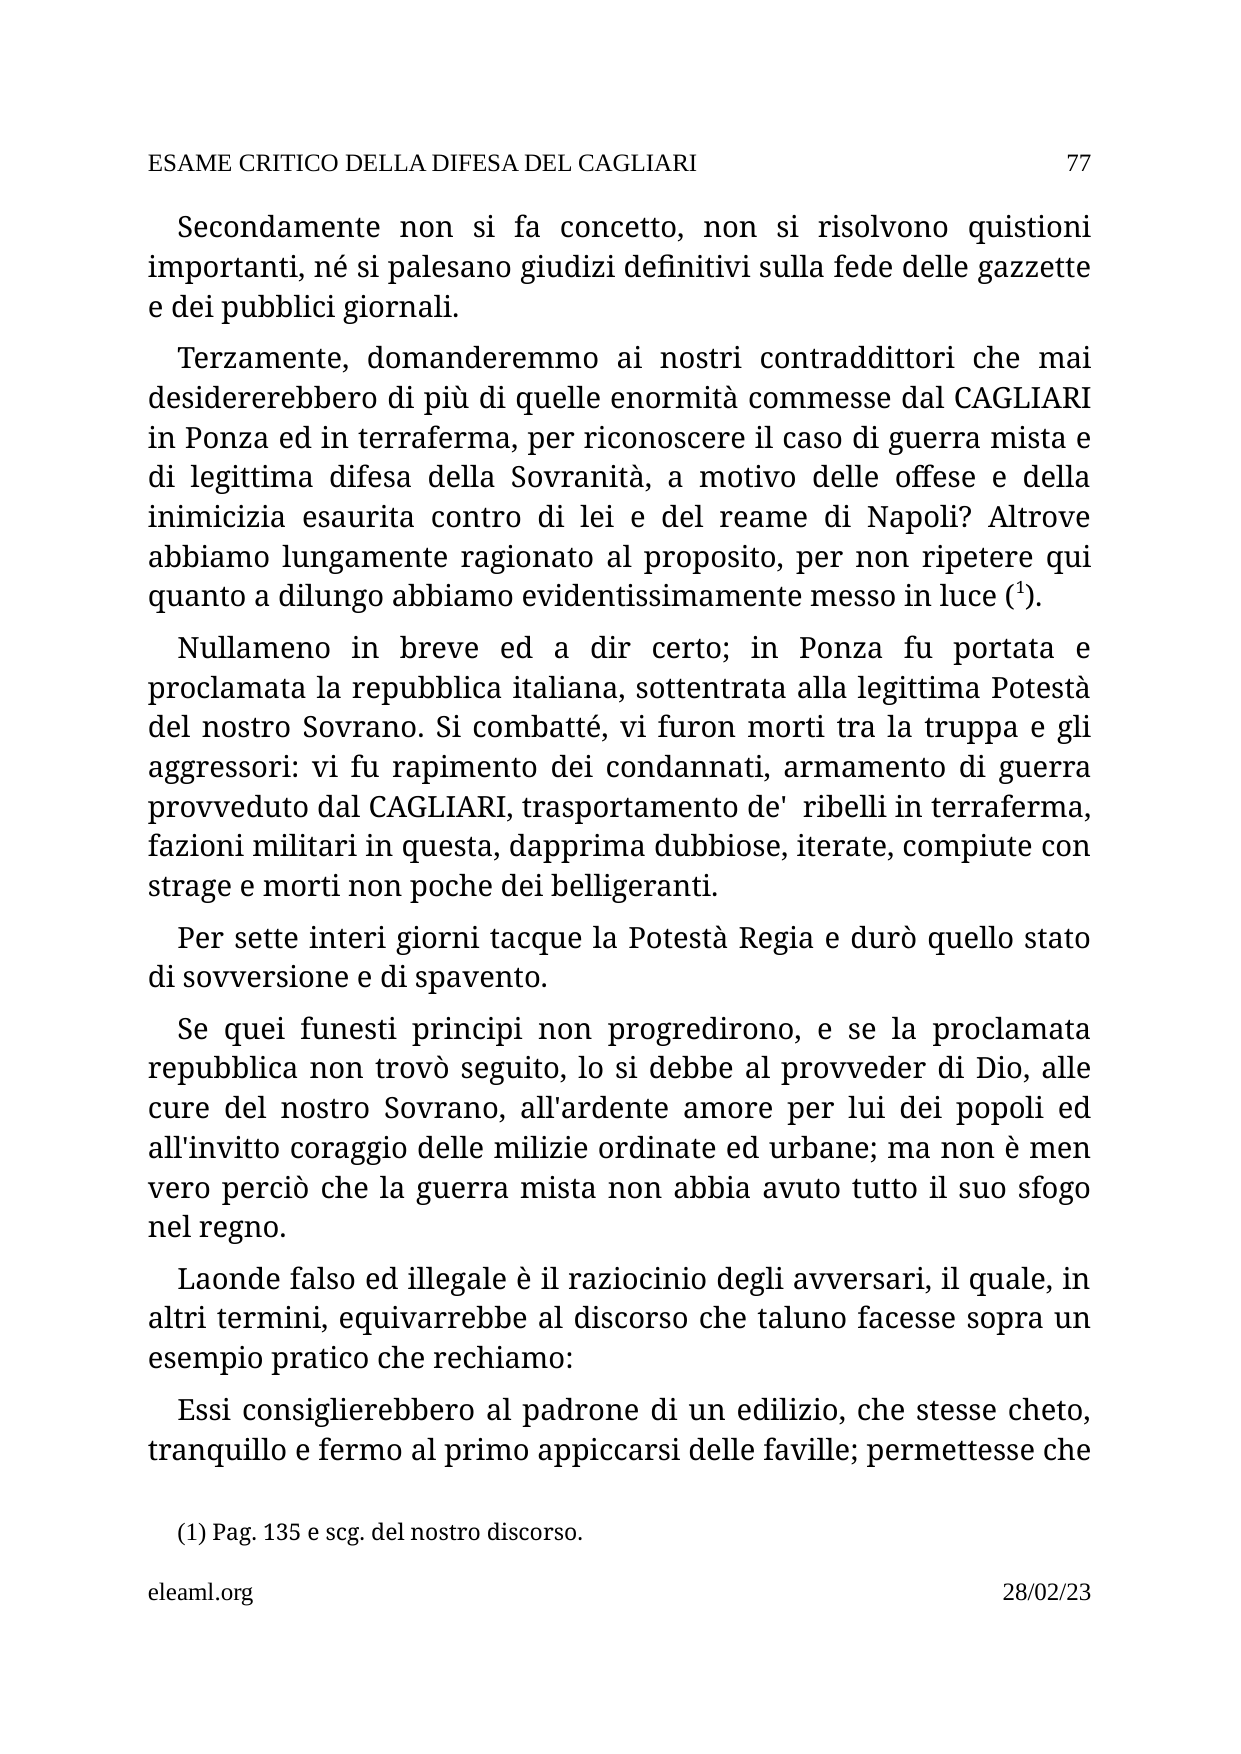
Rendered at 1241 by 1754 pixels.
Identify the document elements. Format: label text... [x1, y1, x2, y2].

text Terzamente, domanderemmo ai nostri contraddittori che mai desidererebbero di più di quelle enormità commesse dal CAGLIARI in Ponza ed in terraferma, per riconoscere il caso di guerra mista e di legittima difesa della Sovranità, a motivo delle offese e della inimicizia esaurita contro di lei e del reame di Napoli? Altrove abbiamo lungamente ragionato al proposito, per non ripetere qui quanto a dilungo abbiamo evidentissimamente messo in luce (). [148, 337, 1093, 615]
text Se quei funesti principi non progredirono, e se la proclamata repubblica non trovò seguito, lo si debbe al provveder di Dio, alle cure del nostro Sovrano, all'ardente amore per lui dei popoli ed all'invitto coraggio delle milizie ordinate ed urbane; ma non è men vero perciò che la guerra mista non abbia avuto tutto il suo sfogo nel regno. [148, 1008, 1093, 1246]
text Nullameno in breve ed a dir certo; in Ponza fu portata e proclamata la repubblica italiana, sottentrata alla legittima Potestà del nostro Sovrano. Si combatté, vi furon morti tra la truppa e gli aggressori: vi fu rapimento dei condannati, armamento di guerra provveduto dal CAGLIARI, trasportamento de' ribelli in terraferma, fazioni militari in questa, dapprima dubbiose, iterate, compiute con strage e morti non poche dei belligeranti. [148, 627, 1093, 905]
text Laonde falso ed illegale è il raziocinio degli avversari, il quale, in altri termini, equivarrebbe al discorso che taluno facesse sopra un esempio pratico che rechiamo: [148, 1258, 1093, 1377]
text Secondamente non si fa concetto, non si risolvono quistioni importanti, né si palesano giudizi definitivi sulla fede delle gazzette e dei pubblici giornali. [148, 207, 1093, 326]
text Per sette interi giorni tacque la Potestà Regia e durò quello stato di sovversione e di spavento. [148, 917, 1093, 996]
text Essi consiglierebbero al padrone di un edilizio, che stesse cheto, tranquillo e fermo al primo appiccarsi delle faville; permettesse che [148, 1389, 1093, 1468]
text Pag. 135 e scg. del nostro discorso. [148, 1516, 1093, 1547]
